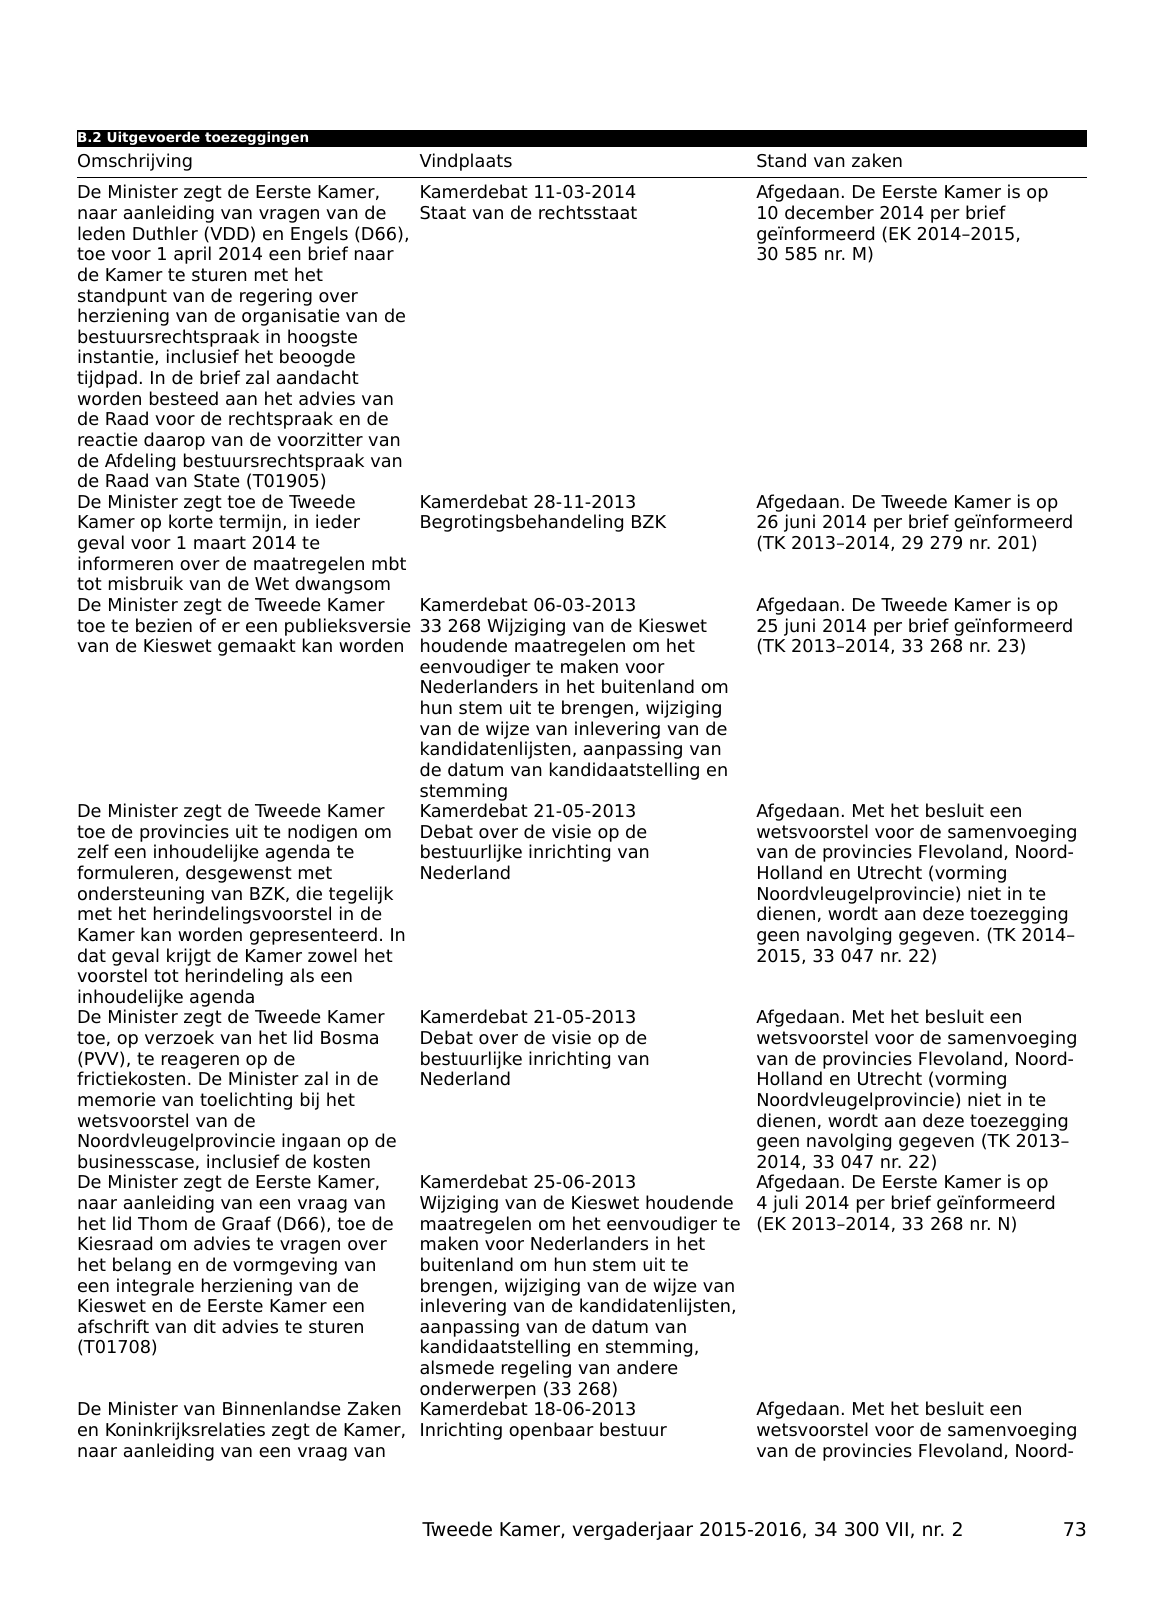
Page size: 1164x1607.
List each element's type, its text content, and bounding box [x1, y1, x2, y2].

table_cell De Minister zegt de Eerste Kamer, naar aanleiding van vragen van de leden Duthler (VDD) en Engels (D66), toe voor 1 april 2014 een brief naar de Kamer te sturen met het standpunt van de regering over herziening van de organisatie van de bestuursrechtspraak in hoogste instantie, inclusief het beoogde tijdpad. In de brief zal aandacht worden besteed aan het advies van de Raad voor de rechtspraak en de reactie daarop van de voorzitter van de Afdeling bestuursrechtspraak van de Raad van State (T01905) [77, 178, 413, 492]
table_cell Afgedaan. De Eerste Kamer is op 4 juli 2014 per brief geïnformeerd (EK 2013–2014, 33 268 nr. N) [750, 1173, 1087, 1399]
table_cell Afgedaan. De Tweede Kamer is op 26 juni 2014 per brief geïnformeerd (TK 2013–2014, 29 279 nr. 201) [750, 492, 1087, 595]
table_cell Kamerdebat 28-11-2013 Begrotingsbehandeling BZK [413, 492, 750, 595]
table_cell Afgedaan. De Tweede Kamer is op 25 juni 2014 per brief geïnformeerd (TK 2013–2014, 33 268 nr. 23) [750, 595, 1087, 801]
table_cell De Minister zegt de Tweede Kamer toe de provincies uit te nodigen om zelf een inhoudelijke agenda te formuleren, desgewenst met ondersteuning van BZK, die tegelijk met het herindelingsvoorstel in de Kamer kan worden gepresenteerd. In dat geval krijgt de Kamer zowel het voorstel tot herindeling als een inhoudelijke agenda [77, 801, 413, 1007]
table_header B.2 Uitgevoerde toezeggingen [77, 130, 1087, 146]
table_cell Kamerdebat 18-06-2013 Inrichting openbaar bestuur [413, 1399, 750, 1461]
table_cell Afgedaan. Met het besluit een wetsvoorstel voor de samenvoeging van de provincies Flevoland, Noord-Holland en Utrecht (vorming Noordvleugelprovincie) niet in te dienen, wordt aan deze toezegging geen navolging gegeven. (TK 2014–2015, 33 047 nr. 22) [750, 801, 1087, 1007]
table_cell Kamerdebat 06-03-2013 33 268 Wijziging van de Kieswet houdende maatregelen om het eenvoudiger te maken voor Nederlanders in het buitenland om hun stem uit te brengen, wijziging van de wijze van inlevering van de kandidatenlijsten, aanpassing van de datum van kandidaatstelling en stemming [413, 595, 750, 801]
table_cell De Minister zegt de Tweede Kamer toe te bezien of er een publieksversie van de Kieswet gemaakt kan worden [77, 595, 413, 801]
table_cell Omschrijving [77, 147, 413, 177]
table_cell Afgedaan. Met het besluit een wetsvoorstel voor de samenvoeging van de provincies Flevoland, Noord-Holland en Utrecht (vorming Noordvleugelprovincie) niet in te dienen, wordt aan deze toezegging geen navolging gegeven (TK 2013–2014, 33 047 nr. 22) [750, 1008, 1087, 1172]
table_cell De Minister zegt de Tweede Kamer toe, op verzoek van het lid Bosma (PVV), te reageren op de frictiekosten. De Minister zal in de memorie van toelichting bij het wetsvoorstel van de Noordvleugelprovincie ingaan op de businesscase, inclusief de kosten [77, 1008, 413, 1172]
table_cell Kamerdebat 25-06-2013 Wijziging van de Kieswet houdende maatregelen om het eenvoudiger te maken voor Nederlanders in het buitenland om hun stem uit te brengen, wijziging van de wijze van inlevering van de kandidatenlijsten, aanpassing van de datum van kandidaatstelling en stemming, alsmede regeling van andere onderwerpen (33 268) [413, 1173, 750, 1399]
table_cell Kamerdebat 21-05-2013 Debat over de visie op de bestuurlijke inrichting van Nederland [413, 1008, 750, 1172]
table_cell Stand van zaken [750, 147, 1087, 177]
table_cell Vindplaats [413, 147, 750, 177]
table_cell De Minister zegt de Eerste Kamer, naar aanleiding van een vraag van het lid Thom de Graaf (D66), toe de Kiesraad om advies te vragen over het belang en de vormgeving van een integrale herziening van de Kieswet en de Eerste Kamer een afschrift van dit advies te sturen (T01708) [77, 1173, 413, 1399]
table_cell Kamerdebat 21-05-2013 Debat over de visie op de bestuurlijke inrichting van Nederland [413, 801, 750, 1007]
table_cell De Minister van Binnenlandse Zaken en Koninkrijksrelaties zegt de Kamer, naar aanleiding van een vraag van [77, 1399, 413, 1461]
table_cell Afgedaan. Met het besluit een wetsvoorstel voor de samenvoeging van de provincies Flevoland, Noord- [750, 1399, 1087, 1461]
table_cell Afgedaan. De Eerste Kamer is op 10 december 2014 per brief geïnformeerd (EK 2014–2015, 30 585 nr. M) [750, 178, 1087, 492]
table_cell De Minister zegt toe de Tweede Kamer op korte termijn, in ieder geval voor 1 maart 2014 te informeren over de maatregelen mbt tot misbruik van de Wet dwangsom [77, 492, 413, 595]
table_cell Kamerdebat 11-03-2014 Staat van de rechtsstaat [413, 178, 750, 492]
